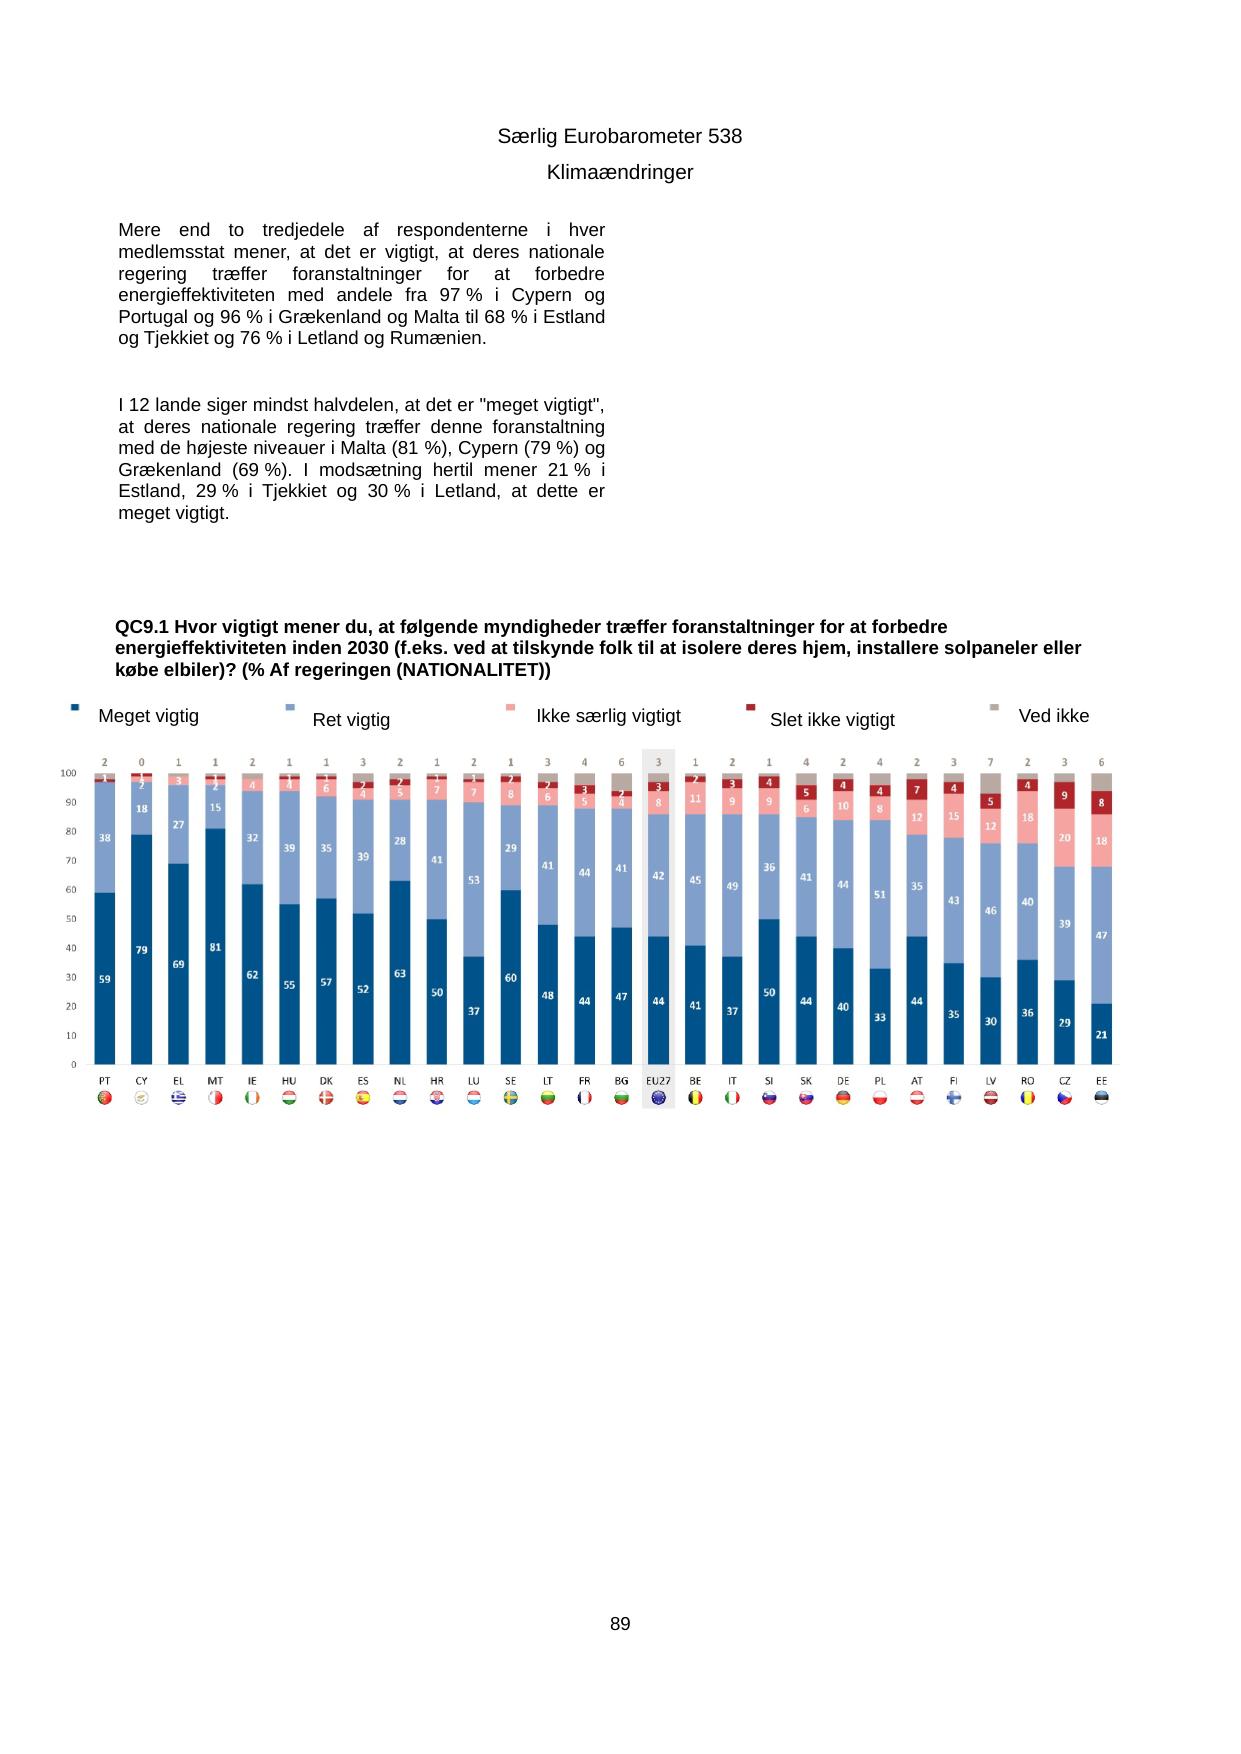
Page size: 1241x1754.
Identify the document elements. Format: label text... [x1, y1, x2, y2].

picture [58, 745, 1128, 1111]
text Mere end to tredjedele af respondenterne i hver medlemsstat mener, at det er vigtigt, at deres nationale regering træffer foranstaltninger for at forbedre energieffektiviteten med andele fra 97 % i Cypern og Portugal og 96 % i Grækenland og Malta til 68 % i Estland og Tjekkiet og 76 % i Letland og Rumænien. [118, 219, 605, 349]
text I 12 lande siger mindst halvdelen, at det er "meget vigtigt", at deres nationale regering træffer denne foranstaltning med de højeste niveauer i Malta (81 %), Cypern (79 %) og Grækenland (69 %). I modsætning hertil mener 21 % i Estland, 29 % i Tjekkiet og 30 % i Letland, at dette er meget vigtigt. [118, 394, 605, 523]
picture [58, 697, 1005, 715]
